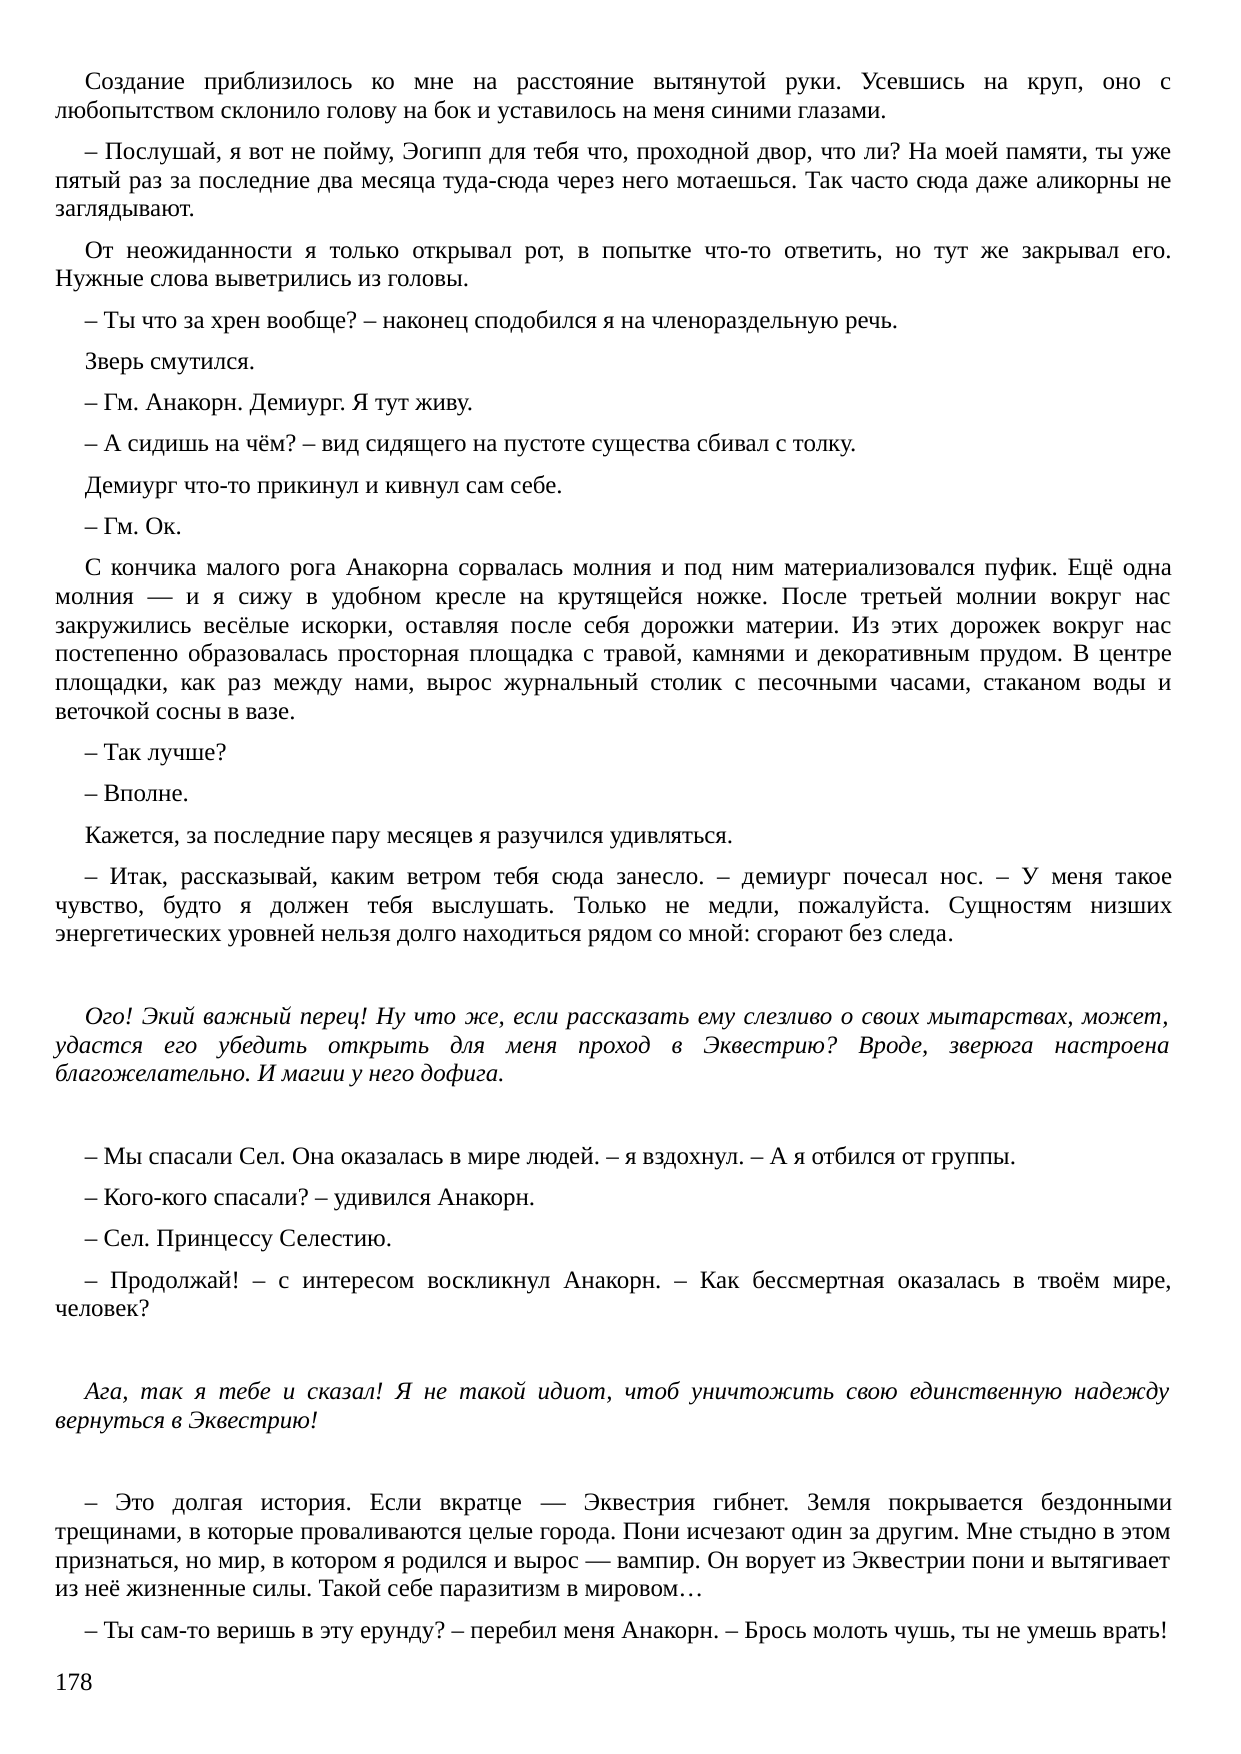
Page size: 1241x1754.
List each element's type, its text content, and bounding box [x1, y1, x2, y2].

text – Кого-кого спасали? – удивился Анакорн. [55, 1182, 1173, 1211]
text – Вполне. [55, 778, 1173, 807]
text Демиург что-то прикинул и кивнул сам себе. [55, 470, 1173, 498]
text – Так лучше? [55, 737, 1173, 766]
text – Ты сам-то веришь в эту ерунду? – перебил меня Анакорн. – Брось молоть чушь, ты не умешь врать! [55, 1615, 1173, 1643]
text – Гм. Анакорн. Демиург. Я тут живу. [55, 387, 1173, 416]
text Создание приблизилось ко мне на расстояние вытянутой руки. Усевшись на круп, оно с любопытством склонило голову на бок и уставилось на меня синими глазами. [55, 66, 1173, 123]
text С кончика малого рога Анакорна сорвалась молния и под ним материализовался пуфик. Ещё одна молния — и я сижу в удобном кресле на крутящейся ножке. После третьей молнии вокруг нас закружились весёлые искорки, оставляя после себя дорожки материи. Из этих дорожек вокруг нас постепенно образовалась просторная площадка с травой, камнями и декоративным прудом. В центре площадки, как раз между нами, вырос журнальный столик с песочными часами, стаканом воды и веточкой сосны в вазе. [55, 552, 1173, 725]
text Ага, так я тебе и сказал! Я не такой идиот, чтоб уничтожить свою единственную надежду вернуться в Эквестрию! [55, 1376, 1173, 1433]
text – Итак, рассказывай, каким ветром тебя сюда занесло. – демиург почесал нос. – У меня такое чувство, будто я должен тебя выслушать. Только не медли, пожалуйста. Сущностям низших энергетических уровней нельзя долго находиться рядом со мной: сгорают без следа. [55, 861, 1173, 947]
text Зверь смутился. [55, 346, 1173, 375]
text – Это долгая история. Если вкратце — Эквестрия гибнет. Земля покрывается бездонными трещинами, в которые проваливаются целые города. Пони исчезают один за другим. Мне стыдно в этом признаться, но мир, в котором я родился и вырос — вампир. Он ворует из Эквестрии пони и вытягивает из неё жизненные силы. Такой себе паразитизм в мировом… [55, 1487, 1173, 1602]
text – Мы спасали Сел. Она оказалась в мире людей. – я вздохнул. – А я отбился от группы. [55, 1141, 1173, 1170]
text Кажется, за последние пару месяцев я разучился удивляться. [55, 820, 1173, 848]
text – А сидишь на чём? – вид сидящего на пустоте существа сбивал с толку. [55, 428, 1173, 457]
text – Гм. Ок. [55, 511, 1173, 540]
text Ого! Экий важный перец! Ну что же, если рассказать ему слезливо о своих мытарствах, может, удастся его убедить открыть для меня проход в Эквестрию? Вроде, зверюга настроена благожелательно. И магии у него дофига. [55, 1001, 1173, 1087]
text – Сел. Принцессу Селестию. [55, 1223, 1173, 1252]
text От неожиданности я только открывал рот, в попытке что-то ответить, но тут же закрывал его. Нужные слова выветрились из головы. [55, 235, 1173, 292]
text – Продолжай! – с интересом воскликнул Анакорн. – Как бессмертная оказалась в твоём мире, человек? [55, 1265, 1173, 1322]
text – Ты что за хрен вообще? – наконец сподобился я на членораздельную речь. [55, 305, 1173, 333]
text – Послушай, я вот не пойму, Эогипп для тебя что, проходной двор, что ли? На моей памяти, ты уже пятый раз за последние два месяца туда-сюда через него мотаешься. Так часто сюда даже аликорны не заглядывают. [55, 136, 1173, 222]
